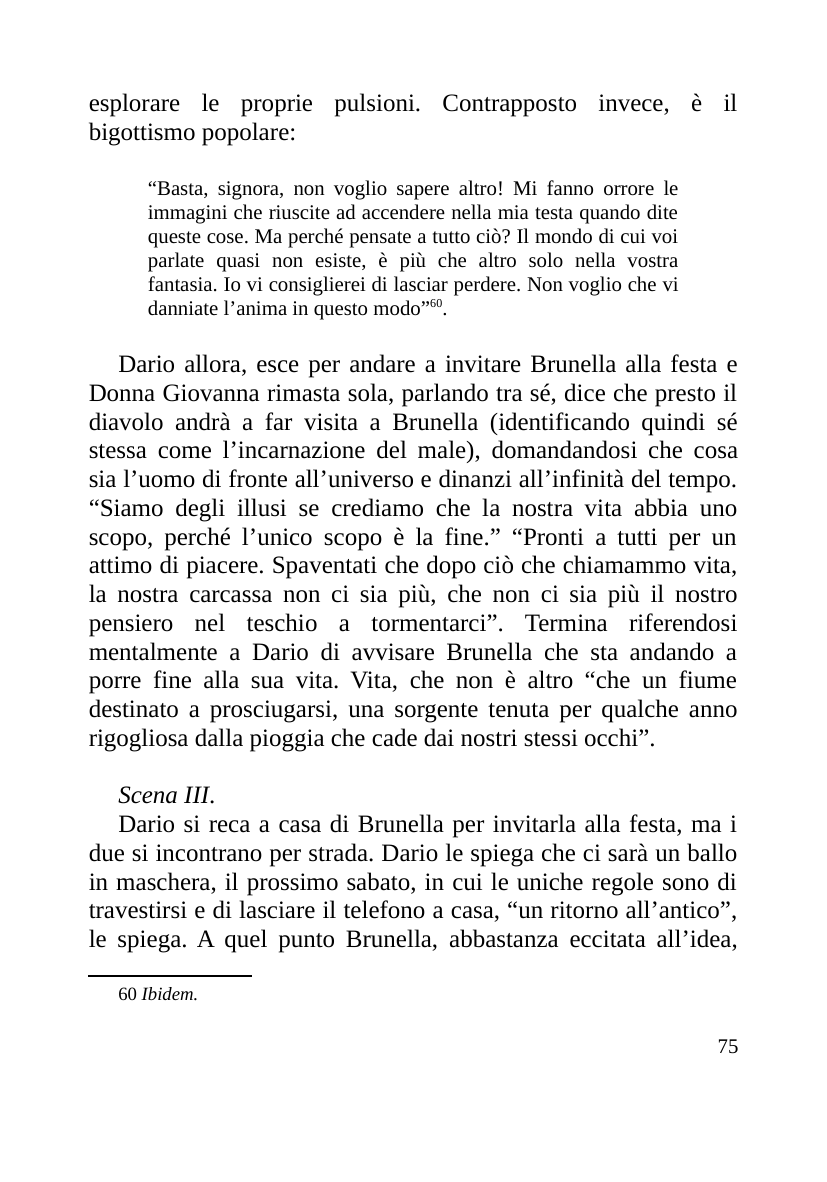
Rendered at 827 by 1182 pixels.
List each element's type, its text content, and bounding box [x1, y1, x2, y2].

text esplorare le proprie pulsioni. Contrapposto invece, è il bigottismo popolare: [88, 88, 738, 146]
text Dario allora, esce per andare a invitare Brunella alla festa e Donna Giovanna rimasta sola, parlando tra sé, dice che presto il diavolo andrà a far visita a Brunella (identificando quindi sé stessa come l’incarnazione del male), domandandosi che cosa sia l’uomo di fronte all’universo e dinanzi all’infinità del tempo. “Siamo degli illusi se crediamo che la nostra vita abbia uno scopo, perché l’unico scopo è la fine.” “Pronti a tutti per un attimo di piacere. Spaventati che dopo ciò che chiamammo vita, la nostra carcassa non ci sia più, che non ci sia più il nostro pensiero nel teschio a tormentarci”. Termina riferendosi mentalmente a Dario di avvisare Brunella che sta andando a porre fine alla sua vita. Vita, che non è altro “che un fiume destinato a prosciugarsi, una sorgente tenuta per qualche anno rigogliosa dalla pioggia che cade dai nostri stessi occhi”. [88, 349, 738, 752]
text Ibidem. [118, 982, 738, 1004]
text “Basta, signora, non voglio sapere altro! Mi fanno orrore le immagini che riuscite ad accendere nella mia testa quando dite queste cose. Ma perché pensate a tutto ciò? Il mondo di cui voi parlate quasi non esiste, è più che altro solo nella vostra fantasia. Io vi consiglierei di lasciar perdere. Non voglio che vi danniate l’anima in questo modo”. [148, 176, 679, 320]
text Scena III. [88, 781, 738, 809]
text Dario si reca a casa di Brunella per invitarla alla festa, ma i due si incontrano per strada. Dario le spiega che ci sarà un ballo in maschera, il prossimo sabato, in cui le uniche regole sono di travestirsi e di lasciare il telefono a casa, “un ritorno all’antico”, le spiega. A quel punto Brunella, abbastanza eccitata all’idea, [88, 809, 738, 953]
